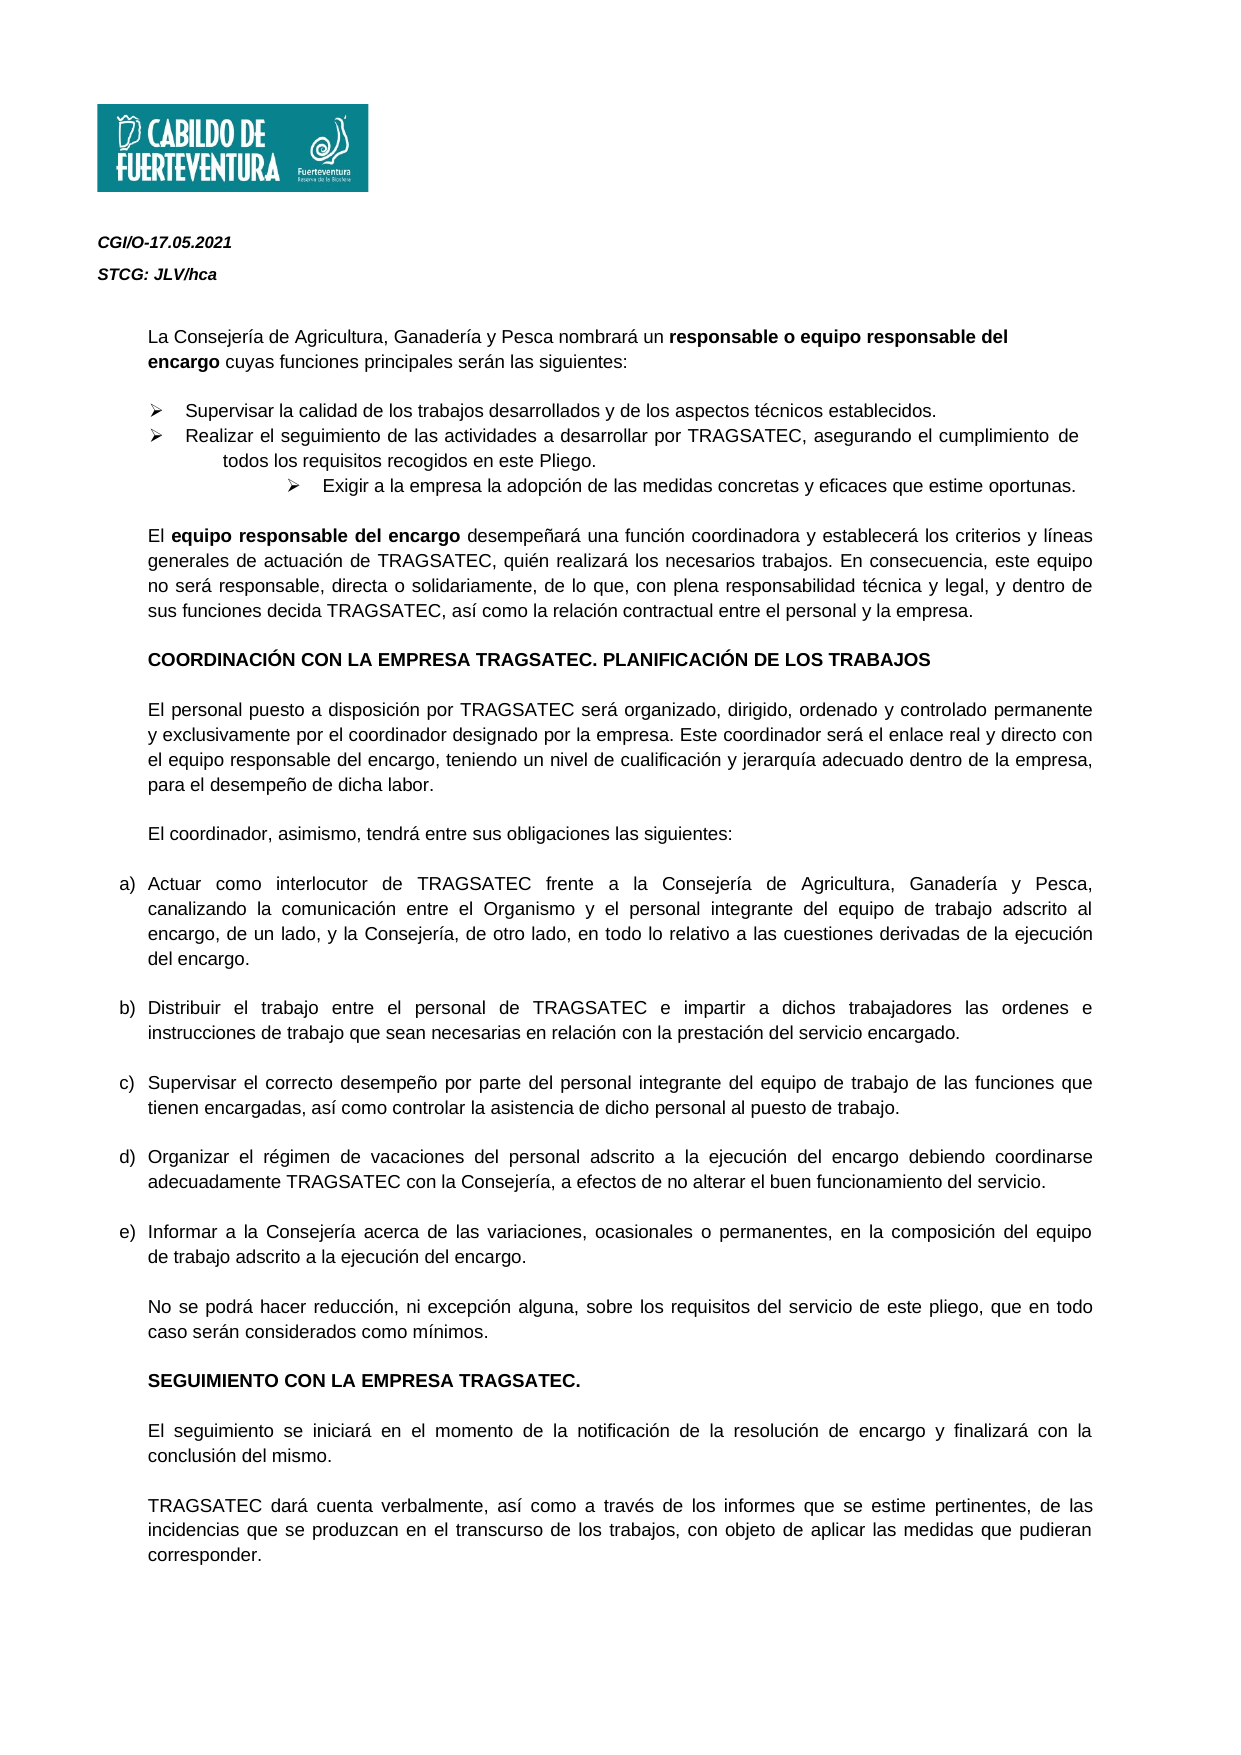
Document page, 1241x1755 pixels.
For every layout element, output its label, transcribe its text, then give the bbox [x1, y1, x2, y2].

text La Consejería de Agricultura, Ganadería y Pesca nombrará un responsable o equipo responsable del encargo cuyas funciones principales serán las siguientes: [148, 326, 1020, 372]
list Organizar el régimen de vacaciones del personal adscrito a la ejecución del encargo debiendo coordinarse adecuadamente TRAGSATEC con la Consejería, a efectos de no alterar el buen funcionamiento del servicio. [119, 1146, 1093, 1193]
list Actuar como interlocutor de TRAGSATEC frente a la Consejería de Agricultura, Ganadería y Pesca, canalizando la comunicación entre el Organismo y el personal integrante del equipo de trabajo adscrito al encargo, de un lado, y la Consejería, de otro lado, en todo lo relativo a las cuestiones derivadas de la ejecución del encargo. [119, 873, 1093, 969]
text El personal puesto a disposición por TRAGSATEC será organizado, dirigido, ordenado y controlado permanente y exclusivamente por el coordinador designado por la empresa. Este coordinador será el enlace real y directo con el equipo responsable del encargo, teniendo un nivel de cualificación y jerarquía adecuado dentro de la empresa, para el desempeño de dicha labor. [148, 699, 1093, 795]
text El coordinador, asimismo, tendrá entre sus obligaciones las siguientes: [148, 823, 1107, 845]
list Exigir a la empresa la adopción de las medidas concretas y eficaces que estime oportunas. [286, 475, 1107, 497]
text SEGUIMIENTO CON LA EMPRESA TRAGSATEC. [148, 1370, 1107, 1392]
text El equipo responsable del encargo desempeñará una función coordinadora y establecerá los criterios y líneas generales de actuación de TRAGSATEC, quién realizará los necesarios trabajos. En consecuencia, este equipo no será responsable, directa o solidariamente, de lo que, con plena responsabilidad técnica y legal, y dentro de sus funciones decida TRAGSATEC, así como la relación contractual entre el personal y la empresa. [148, 525, 1093, 621]
text TRAGSATEC dará cuenta verbalmente, así como a través de los informes que se estime pertinentes, de las incidencias que se produzcan en el transcurso de los trabajos, con objeto de aplicar las medidas que pudieran corresponder. [148, 1494, 1093, 1566]
list Informar a la Consejería acerca de las variaciones, ocasionales o permanentes, en la composición del equipo de trabajo adscrito a la ejecución del encargo. [119, 1221, 1093, 1267]
list Distribuir el trabajo entre el personal de TRAGSATEC e impartir a dichos trabajadores las ordenes e instrucciones de trabajo que sean necesarias en relación con la prestación del servicio encargado. [119, 997, 1093, 1044]
list Supervisar el correcto desempeño por parte del personal integrante del equipo de trabajo de las funciones que tienen encargadas, así como controlar la asistencia de dicho personal al puesto de trabajo. [119, 1072, 1093, 1118]
text COORDINACIÓN CON LA EMPRESA TRAGSATEC. PLANIFICACIÓN DE LOS TRABAJOS [148, 649, 1107, 671]
text No se podrá hacer reducción, ni excepción alguna, sobre los requisitos del servicio de este pliego, que en todo caso serán considerados como mínimos. [148, 1296, 1093, 1342]
list Realizar el seguimiento de las actividades a desarrollar por TRAGSATEC, asegurando el cumplimiento de todos los requisitos recogidos en este Pliego. [149, 425, 1093, 472]
list Supervisar la calidad de los trabajos desarrollados y de los aspectos técnicos establecidos. [149, 400, 1107, 422]
text El seguimiento se iniciará en el momento de la notificación de la resolución de encargo y finalizará con la conclusión del mismo. [148, 1420, 1093, 1466]
